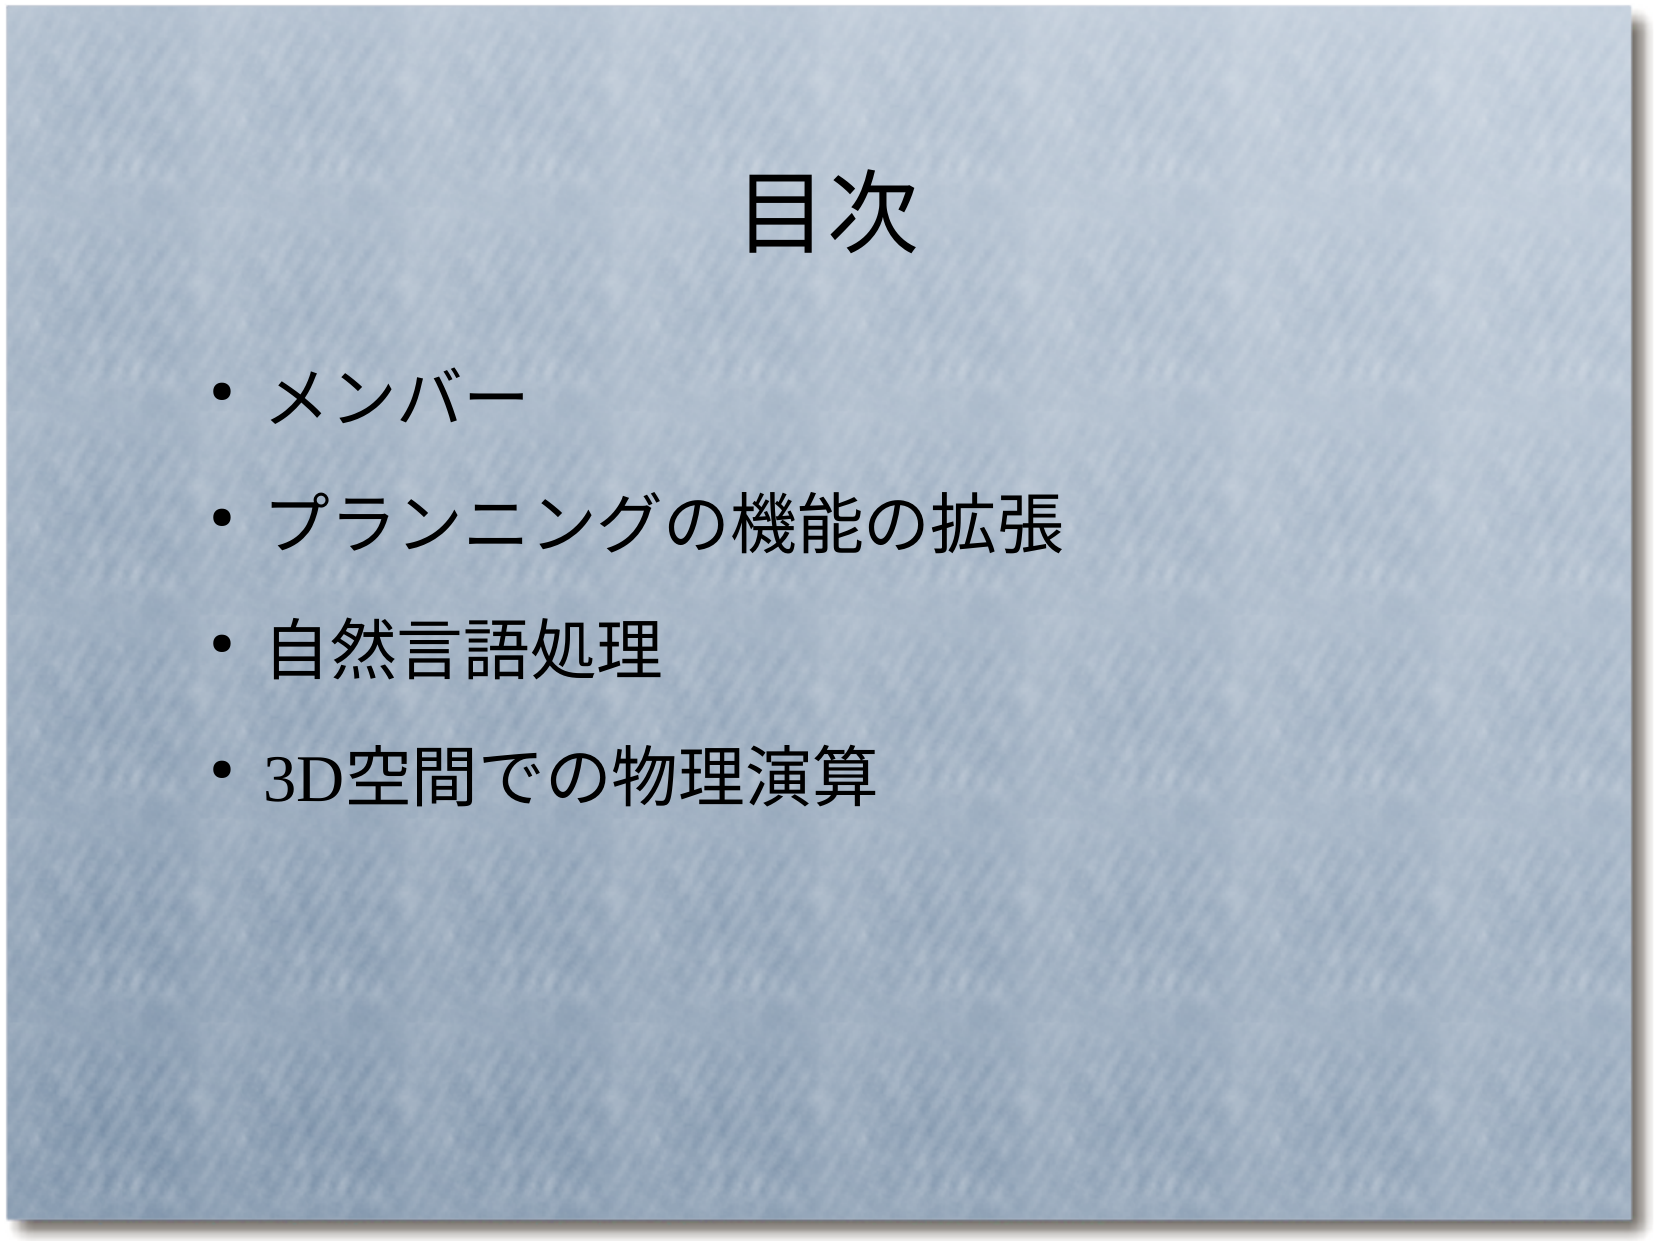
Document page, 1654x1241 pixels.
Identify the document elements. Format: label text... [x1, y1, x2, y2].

picture [0, 0, 1654, 1241]
list メンバー プランニングの機能の拡張 自然言語処理 3D空間での物理演算 [121, 344, 1534, 1065]
title 目次 [121, 102, 1534, 310]
